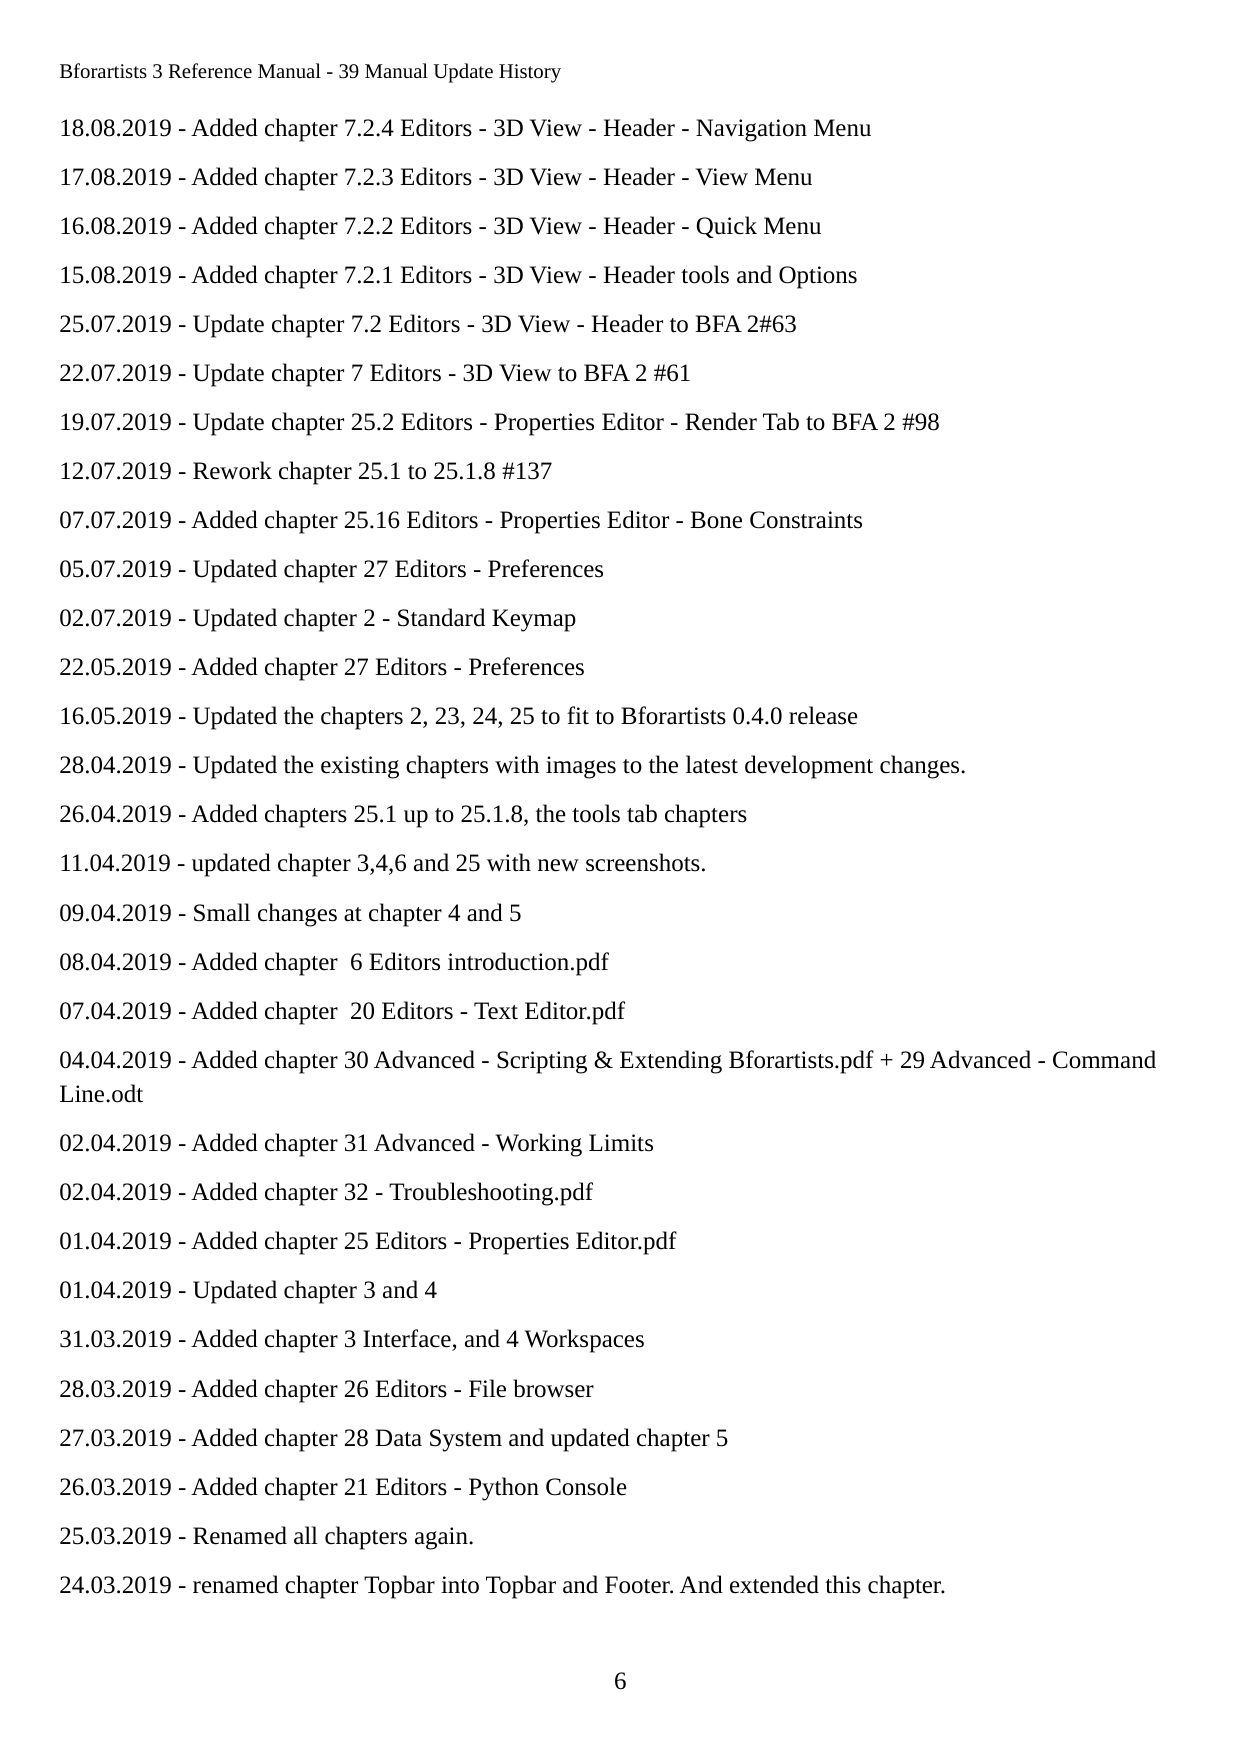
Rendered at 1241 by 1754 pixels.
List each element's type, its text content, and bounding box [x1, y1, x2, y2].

text 01.04.2019 - Added chapter 25 Editors - Properties Editor.pdf [59, 1226, 1181, 1255]
text 16.08.2019 - Added chapter 7.2.2 Editors - 3D View - Header - Quick Menu [59, 211, 1181, 239]
text 08.04.2019 - Added chapter 6 Editors introduction.pdf [59, 947, 1181, 975]
text 16.05.2019 - Updated the chapters 2, 23, 24, 25 to fit to Bforartists 0.4.0 release [59, 701, 1181, 730]
text 12.07.2019 - Rework chapter 25.1 to 25.1.8 #137 [59, 456, 1181, 485]
text 01.04.2019 - Updated chapter 3 and 4 [59, 1276, 1181, 1304]
text 11.04.2019 - updated chapter 3,4,6 and 25 with new screenshots. [59, 848, 1181, 877]
text 26.04.2019 - Added chapters 25.1 up to 25.1.8, the tools tab chapters [59, 799, 1181, 828]
text 24.03.2019 - renamed chapter Topbar into Topbar and Footer. And extended this chapter. [59, 1570, 1181, 1599]
text 09.04.2019 - Small changes at chapter 4 and 5 [59, 898, 1181, 926]
text 28.03.2019 - Added chapter 26 Editors - File browser [59, 1374, 1181, 1402]
text 26.03.2019 - Added chapter 21 Editors - Python Console [59, 1472, 1181, 1501]
text 18.08.2019 - Added chapter 7.2.4 Editors - 3D View - Header - Navigation Menu [59, 113, 1181, 141]
text 02.07.2019 - Updated chapter 2 - Standard Keymap [59, 603, 1181, 632]
text 04.04.2019 - Added chapter 30 Advanced - Scripting & Extending Bforartists.pdf + 29 Advanced - Command Line.odt [59, 1045, 1181, 1108]
text 19.07.2019 - Update chapter 25.2 Editors - Properties Editor - Render Tab to BFA 2 #98 [59, 407, 1181, 436]
text 25.03.2019 - Renamed all chapters again. [59, 1521, 1181, 1549]
text 27.03.2019 - Added chapter 28 Data System and updated chapter 5 [59, 1423, 1181, 1451]
text 15.08.2019 - Added chapter 7.2.1 Editors - 3D View - Header tools and Options [59, 260, 1181, 288]
text 22.05.2019 - Added chapter 27 Editors - Preferences [59, 652, 1181, 681]
text 05.07.2019 - Updated chapter 27 Editors - Preferences [59, 554, 1181, 583]
text 28.04.2019 - Updated the existing chapters with images to the latest development changes. [59, 750, 1181, 779]
text 02.04.2019 - Added chapter 31 Advanced - Working Limits [59, 1128, 1181, 1157]
text 17.08.2019 - Added chapter 7.2.3 Editors - 3D View - Header - View Menu [59, 162, 1181, 190]
text 31.03.2019 - Added chapter 3 Interface, and 4 Workspaces [59, 1324, 1181, 1353]
text 22.07.2019 - Update chapter 7 Editors - 3D View to BFA 2 #61 [59, 358, 1181, 387]
text 07.04.2019 - Added chapter 20 Editors - Text Editor.pdf [59, 996, 1181, 1024]
text 25.07.2019 - Update chapter 7.2 Editors - 3D View - Header to BFA 2#63 [59, 309, 1181, 338]
text 02.04.2019 - Added chapter 32 - Troubleshooting.pdf [59, 1177, 1181, 1206]
text 07.07.2019 - Added chapter 25.16 Editors - Properties Editor - Bone Constraints [59, 505, 1181, 534]
